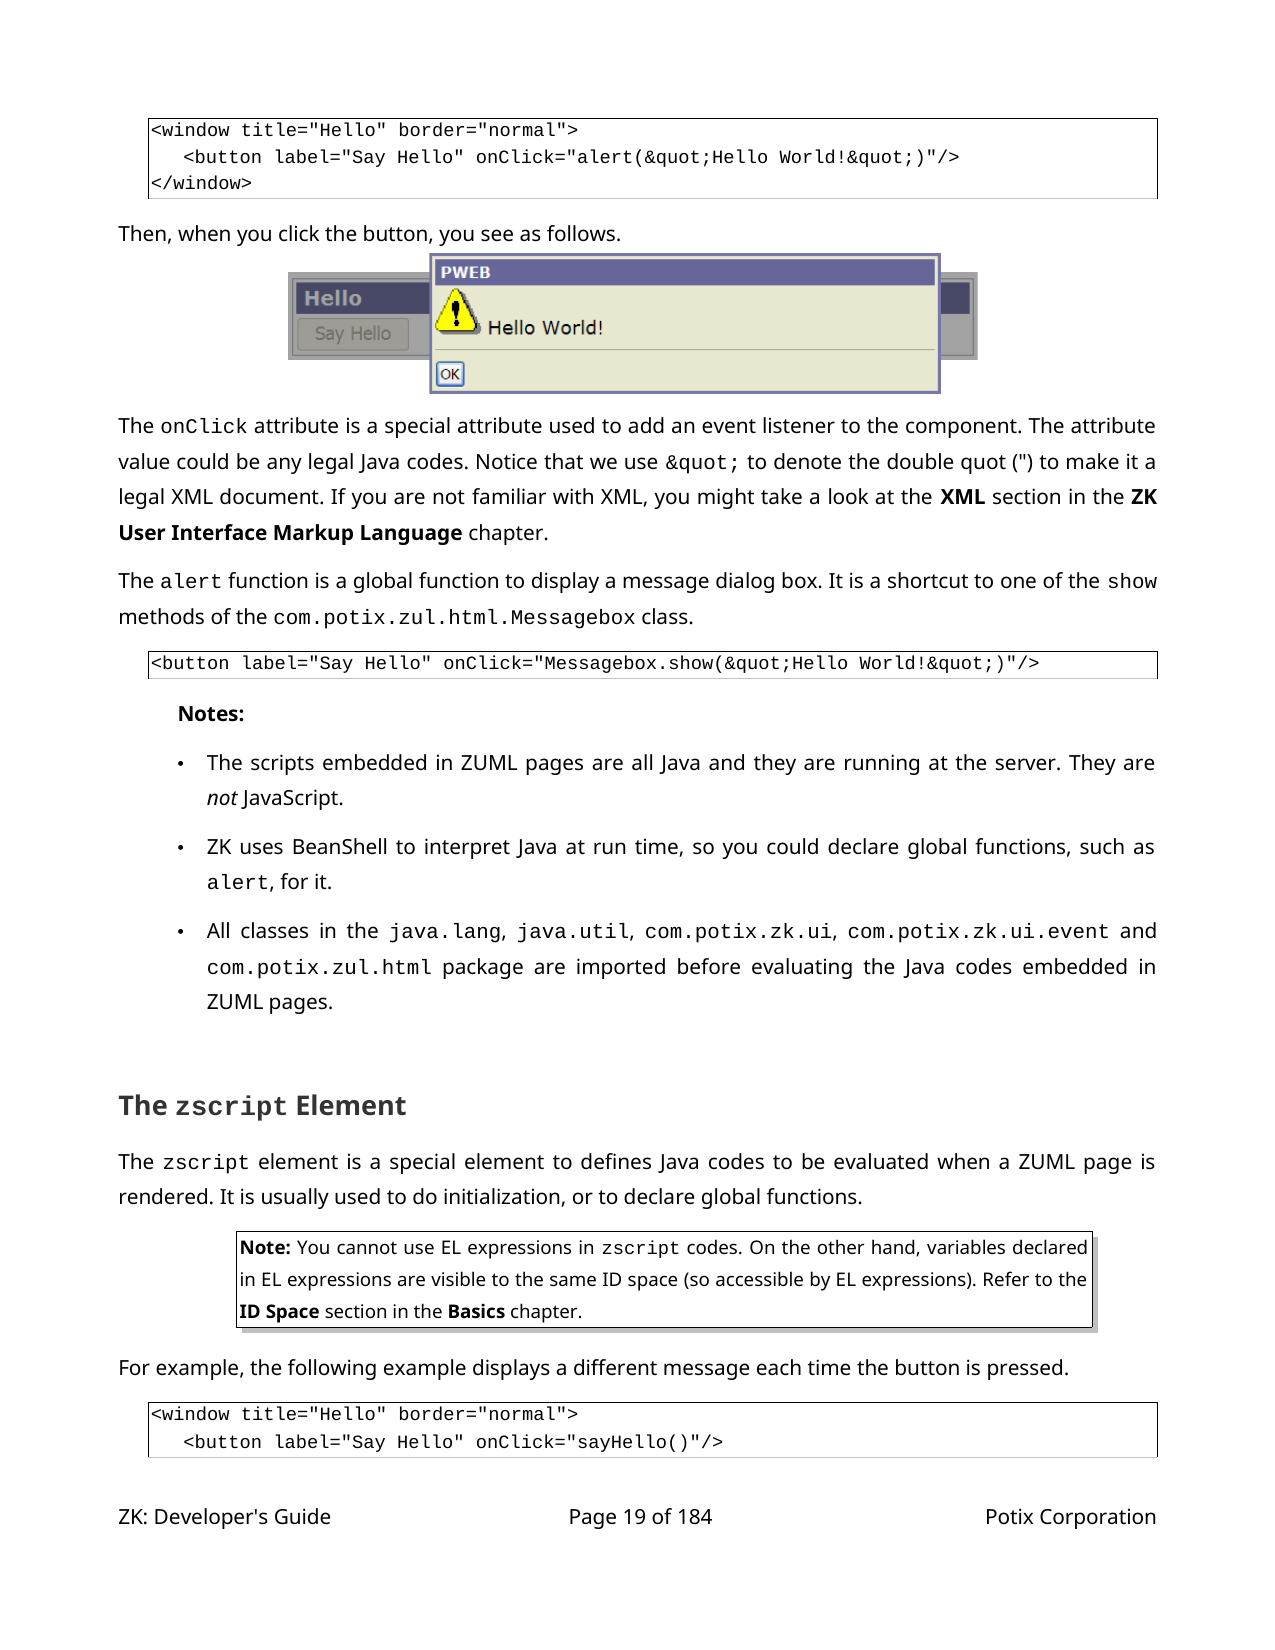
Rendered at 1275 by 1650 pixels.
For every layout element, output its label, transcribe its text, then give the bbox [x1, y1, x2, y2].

text Notes: [177, 699, 1157, 727]
subtitle The zscript Element [118, 1087, 1157, 1123]
text For example, the following example displays a different message each time the button is pressed. [118, 1353, 1157, 1382]
list ZK uses BeanShell to interpret Java at run time, so you could declare global functions, such as alert, for it. [177, 832, 1157, 896]
text The alert function is a global function to display a message dialog box. It is a shortcut to one of the show methods of the com.potix.zul.html.Messagebox class. [118, 567, 1157, 631]
text <button label="Say Hello" onClick="sayHello()"/> [149, 1429, 1157, 1457]
text <button label="Say Hello" onClick="Messagebox.show(&quot;Hello World!&quot;)"/> [149, 652, 1157, 678]
text <window title="Hello" border="normal"> <button label="Say Hello" onClick="alert(&quot;Hello World!&quot;)"/> </window> [149, 119, 1157, 198]
list The scripts embedded in ZUML pages are all Java and they are running at the server. They are not JavaScript. [177, 748, 1157, 811]
picture [288, 253, 978, 394]
text <window title="Hello" border="normal"> [149, 1403, 1157, 1427]
text Note: You cannot use EL expressions in zscript codes. On the other hand, variables declared in EL expressions are visible to the same ID space (so accessible by EL expressions). Refer to the ID Space section in the Basics chapter. [237, 1232, 1092, 1327]
text The onClick attribute is a special attribute used to add an event listener to the component. The attribute value could be any legal Java codes. Notice that we use &quot; to denote the double quot (") to make it a legal XML document. If you are not familiar with XML, you might take a look at the XML section in the ZK User Interface Markup Language chapter. [118, 394, 1157, 546]
text Then, when you click the button, you see as follows. [118, 219, 1157, 247]
text The zscript element is a special element to defines Java codes to be evaluated when a ZUML page is rendered. It is usually used to do initialization, or to declare global functions. [118, 1147, 1157, 1211]
list All classes in the java.lang, java.util, com.potix.zk.ui, com.potix.zk.ui.event and com.potix.zul.html package are imported before evaluating the Java codes embedded in ZUML pages. [177, 916, 1157, 1016]
